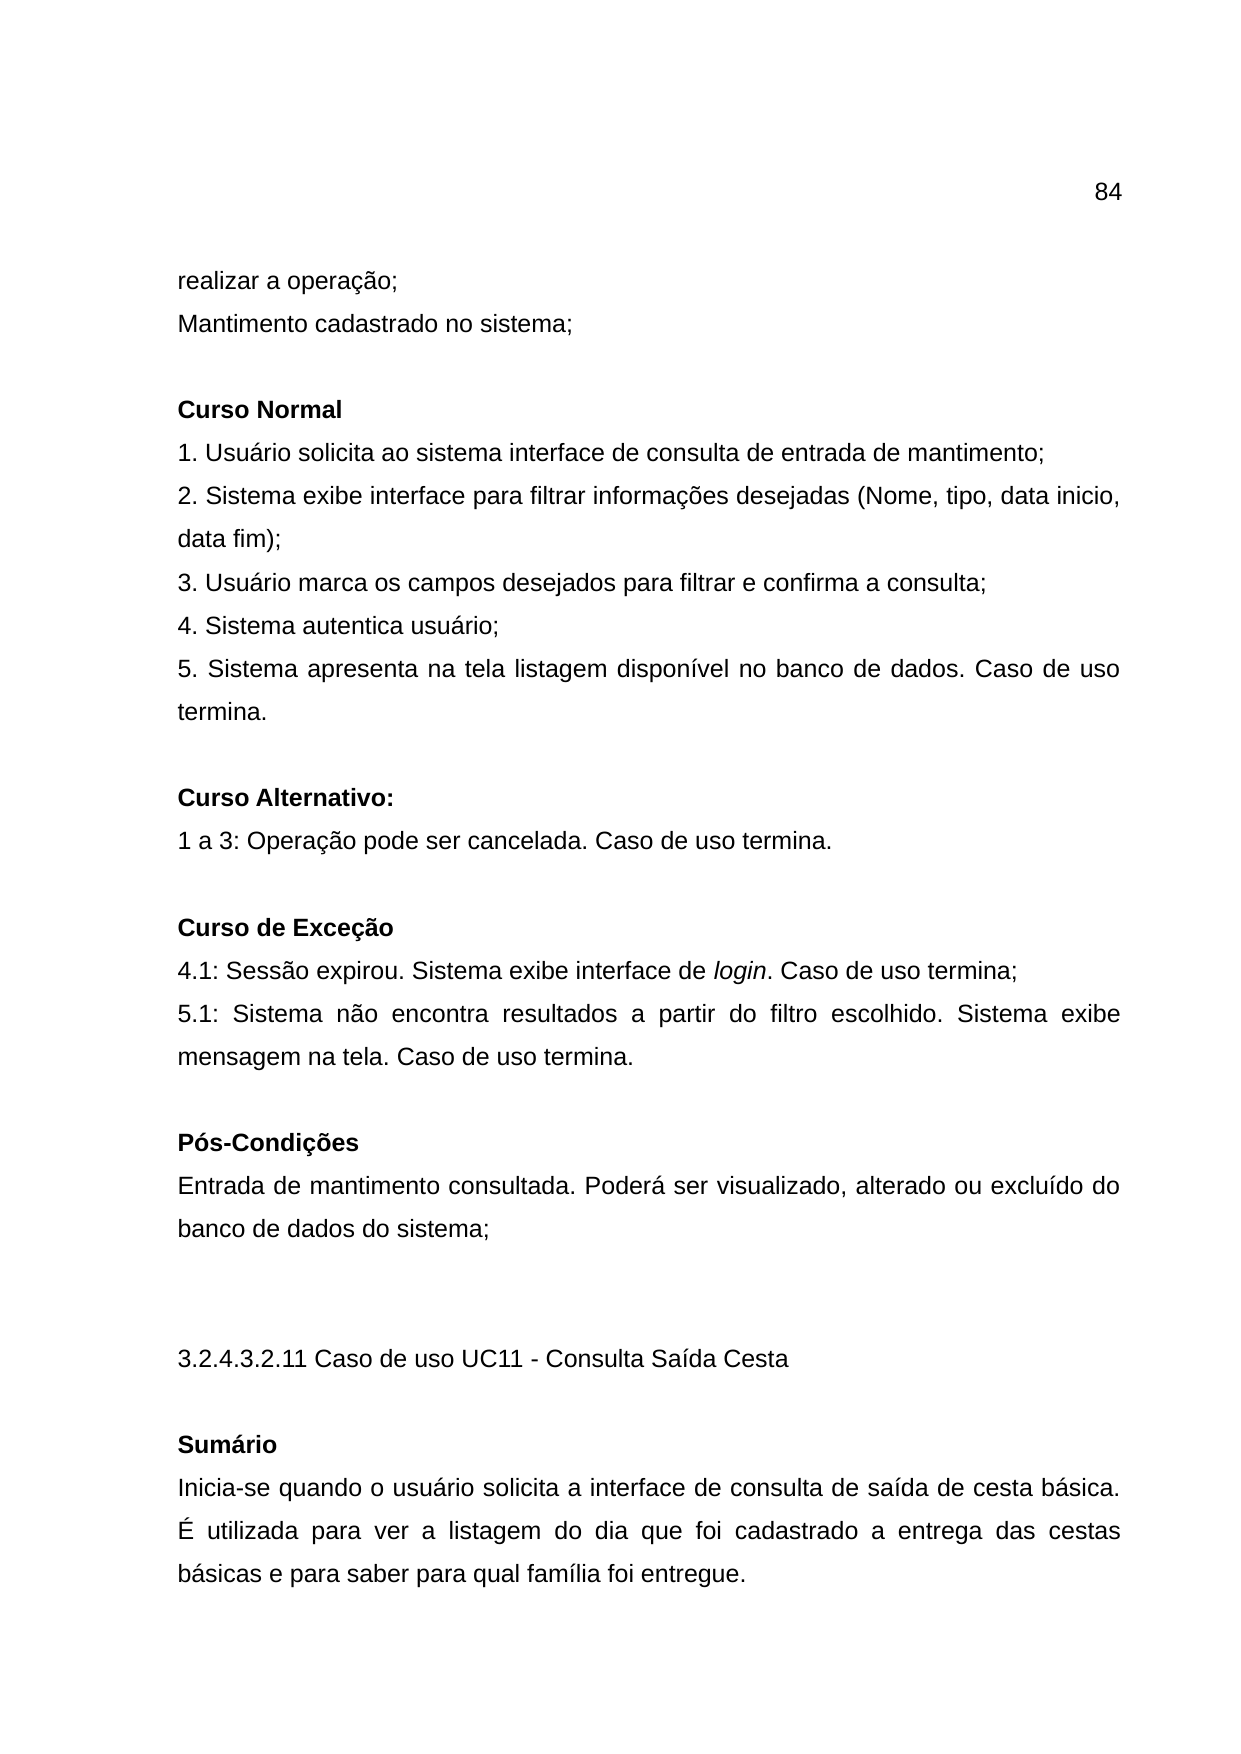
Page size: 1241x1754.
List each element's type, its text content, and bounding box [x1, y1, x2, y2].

text Curso Alternativo: [177, 783, 1122, 812]
text Sumário [177, 1430, 1122, 1459]
text 3. Usuário marca os campos desejados para filtrar e confirma a consulta; [177, 568, 1122, 596]
text Curso Normal [177, 395, 1122, 424]
text 4.1: Sessão expirou. Sistema exibe interface de login. Caso de uso termina; [177, 956, 1122, 984]
text 2. Sistema exibe interface para filtrar informações desejadas (Nome, tipo, data inicio, data fim); [177, 481, 1122, 553]
text 5. Sistema apresenta na tela listagem disponível no banco de dados. Caso de uso termina. [177, 654, 1122, 726]
text 1 a 3: Operação pode ser cancelada. Caso de uso termina. [177, 826, 1122, 855]
text realizar a operação; [177, 266, 1122, 294]
text Curso de Exceção [177, 913, 1122, 941]
text Pós-Condições [177, 1128, 1122, 1157]
text 1. Usuário solicita ao sistema interface de consulta de entrada de mantimento; [177, 438, 1122, 467]
text 5.1: Sistema não encontra resultados a partir do filtro escolhido. Sistema exibe mensagem na tela. Caso de uso termina. [177, 999, 1122, 1071]
text Inicia-se quando o usuário solicita a interface de consulta de saída de cesta básica. É utilizada para ver a listagem do dia que foi cadastrado a entrega das cestas básicas e para saber para qual família foi entregue. [177, 1473, 1122, 1588]
text 4. Sistema autentica usuário; [177, 611, 1122, 639]
text Entrada de mantimento consultada. Poderá ser visualizado, alterado ou excluído do banco de dados do sistema; [177, 1171, 1122, 1243]
text Mantimento cadastrado no sistema; [177, 309, 1122, 338]
text 3.2.4.3.2.11 Caso de uso UC11 - Consulta Saída Cesta [177, 1344, 1122, 1373]
